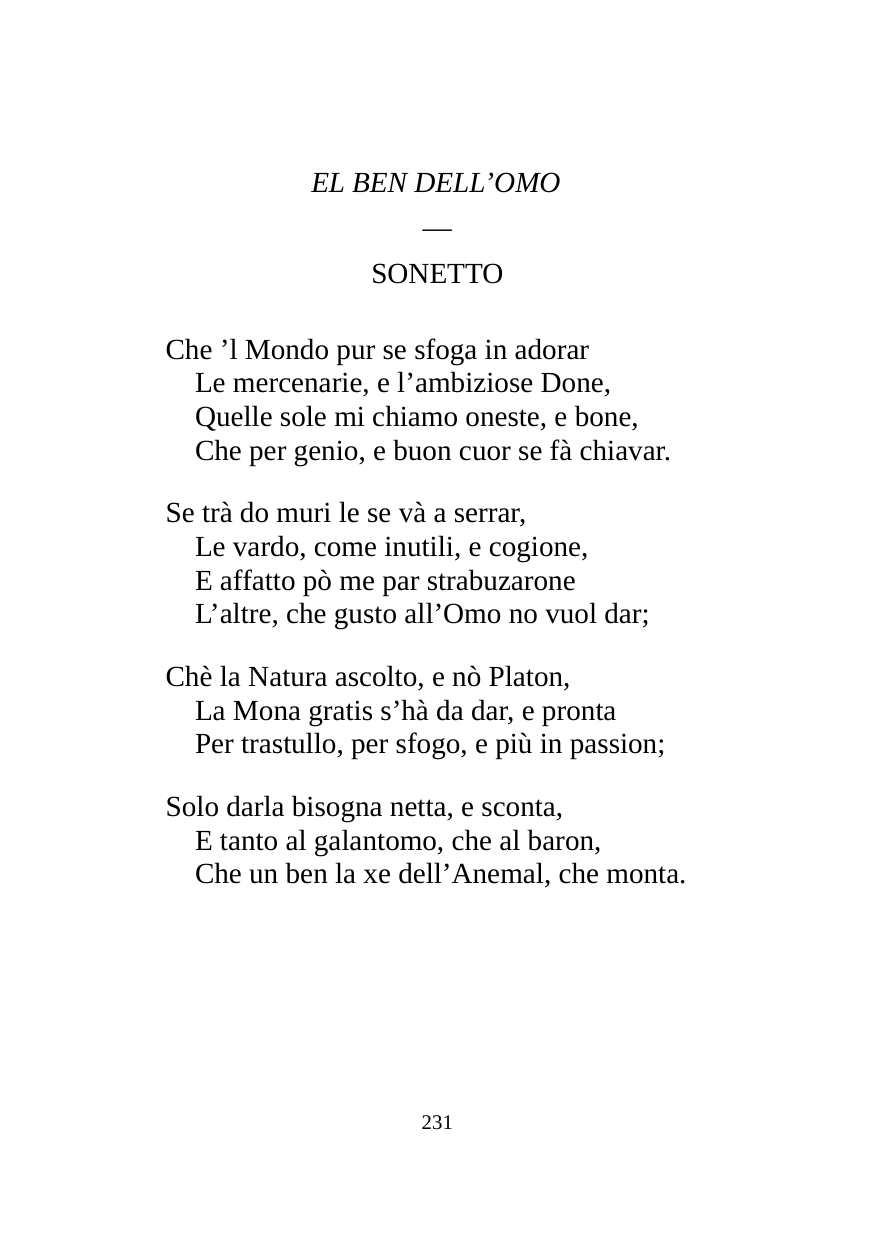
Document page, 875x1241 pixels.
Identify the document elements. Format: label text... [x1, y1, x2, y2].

text Se trà do muri le se và a serrar, Le vardo, come inutili, e cogione, E affatto pò me par strabuzarone L’altre, che gusto all’Omo no vuol dar; [165, 496, 768, 630]
text — [106, 211, 768, 244]
text Chè la Natura ascolto, e nò Platon, La Mona gratis s’hà da dar, e pronta Per trastullo, per sfogo, e più in passion; [165, 659, 768, 760]
text SONETTO [106, 257, 768, 290]
text Che ’l Mondo pur se sfoga in adorar Le mercenarie, e l’ambiziose Done, Quelle sole mi chiamo oneste, e bone, Che per genio, e buon cuor se fà chiavar. [165, 332, 768, 466]
subtitle EL BEN DELL’OMO [106, 165, 768, 199]
text Solo darla bisogna netta, e sconta, E tanto al galantomo, che al baron, Che un ben la xe dell’Anemal, che monta. [165, 789, 768, 890]
